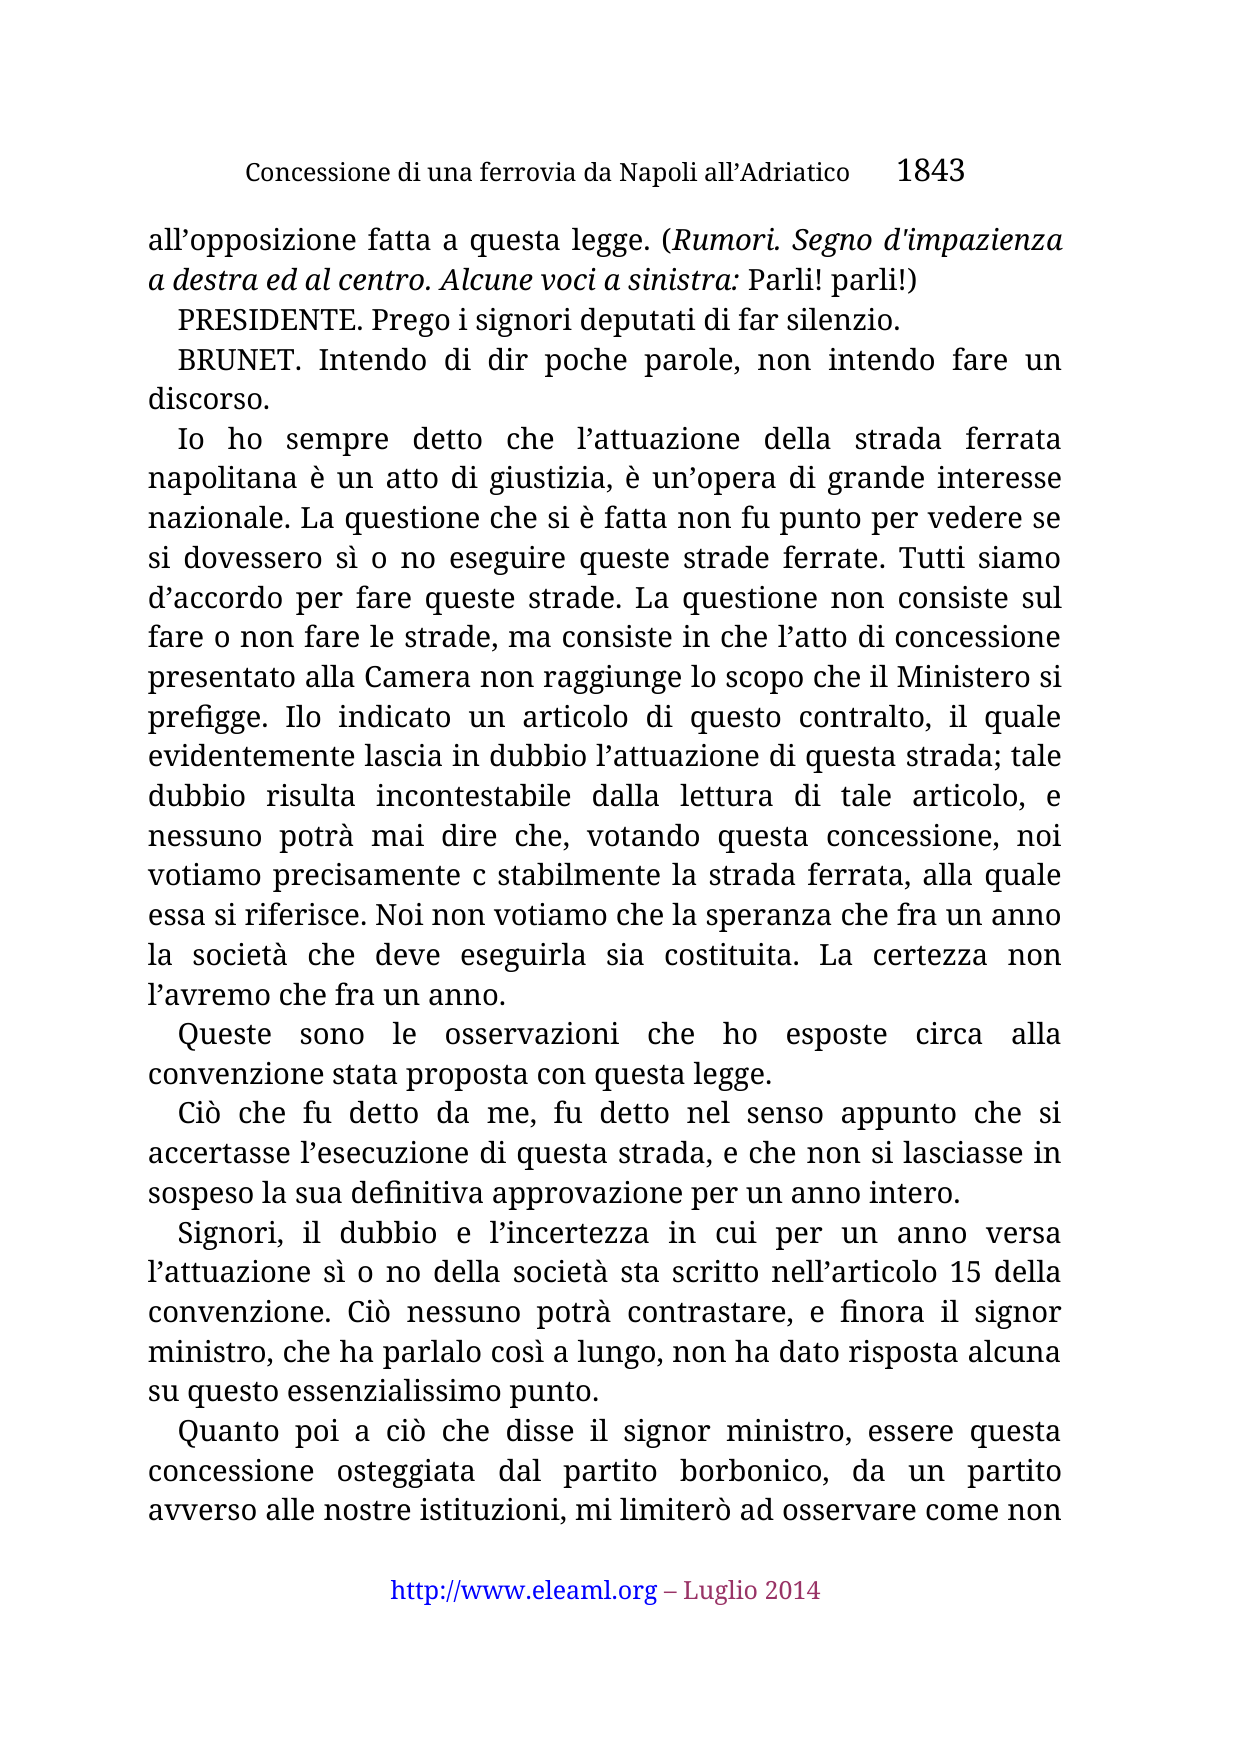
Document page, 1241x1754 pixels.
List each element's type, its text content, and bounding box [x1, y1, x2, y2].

text Queste sono le osservazioni che ho esposte circa alla convenzione stata proposta con questa legge. [148, 1013, 1063, 1093]
text Signori, il dubbio e l’incertezza in cui per un anno versa l’attuazione sì o no della società sta scritto nell’articolo 15 della convenzione. Ciò nessuno potrà contrastare, e finora il signor ministro, che ha parlalo così a lungo, non ha dato risposta alcuna su questo essenzialissimo punto. [148, 1212, 1063, 1410]
text Ciò che fu detto da me, fu detto nel senso appunto che si accertasse l’esecuzione di questa strada, e che non si lasciasse in sospeso la sua definitiva approvazione per un anno intero. [148, 1093, 1063, 1212]
text Io ho sempre detto che l’attuazione della strada ferrata napolitana è un atto di giustizia, è un’opera di grande interesse nazionale. La questione che si è fatta non fu punto per vedere se si dovessero sì o no eseguire queste strade ferrate. Tutti siamo d’accordo per fare queste strade. La questione non consiste sul fare o non fare le strade, ma consiste in che l’atto di concessione presentato alla Camera non raggiunge lo scopo che il Ministero si prefigge. Ilo indicato un articolo di questo contralto, il quale evidentemente lascia in dubbio l’attuazione di questa strada; tale dubbio risulta incontestabile dalla lettura di tale articolo, e nessuno potrà mai dire che, votando questa concessione, noi votiamo precisamente c stabilmente la strada ferrata, alla quale essa si riferisce. Noi non votiamo che la speranza che fra un anno la società che deve eseguirla sia costituita. La certezza non l’avremo che fra un anno. [148, 418, 1063, 1013]
text PRESIDENTE. Prego i signori deputati di far silenzio. [148, 299, 1063, 339]
text all’opposizione fatta a questa legge. (Rumori. Segno d'impazienza a destra ed al centro. Alcune voci a sinistra: Parli! parli!) [148, 220, 1063, 299]
text BRUNET. Intendo di dir poche parole, non intendo fare un discorso. [148, 339, 1063, 418]
text Quanto poi a ciò che disse il signor ministro, essere questa concessione osteggiata dal partito borbonico, da un partito avverso alle nostre istituzioni, mi limiterò ad osservare come non [148, 1410, 1063, 1529]
